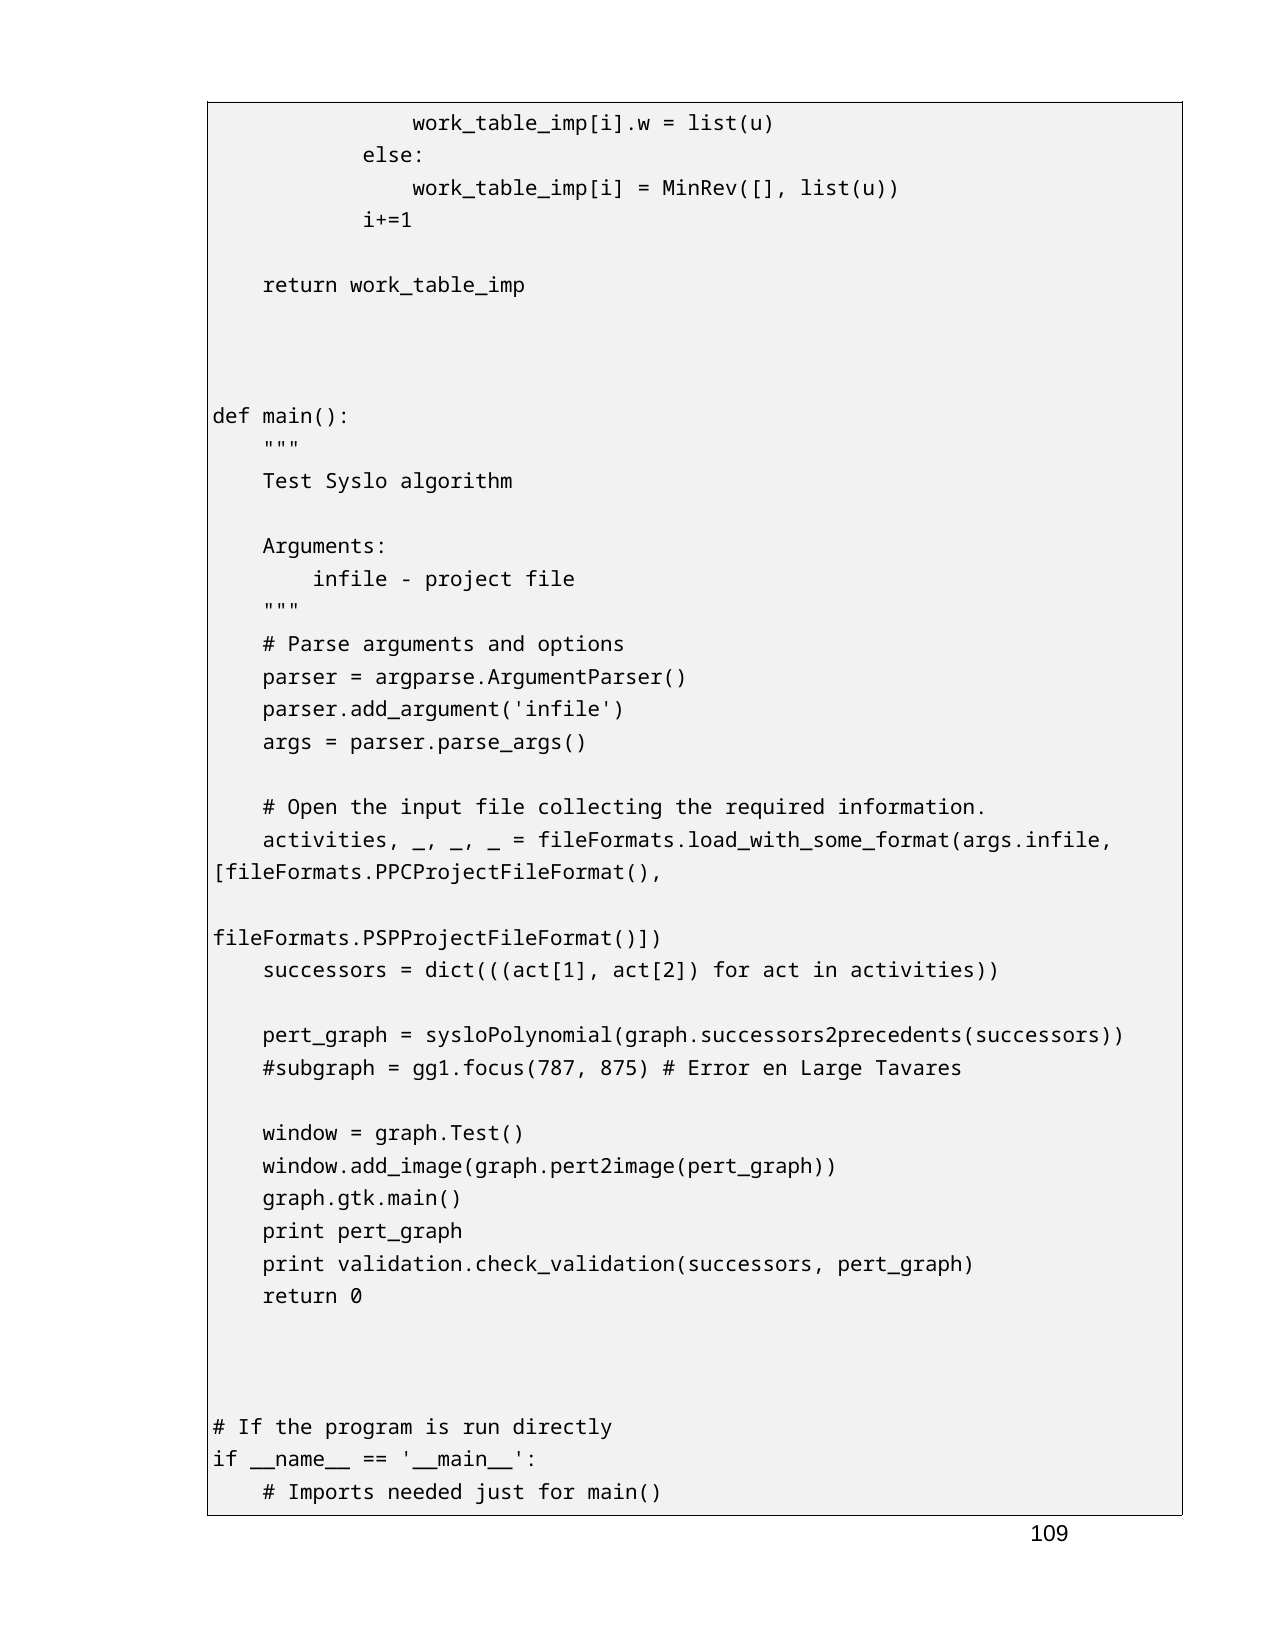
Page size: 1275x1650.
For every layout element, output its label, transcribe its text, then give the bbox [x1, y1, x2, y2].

table_header work_table_imp[i].w = list(u) else: work_table_imp[i] = MinRev([], list(u)) i+=1 return work_table_imp def main(): """ Test Syslo algorithm Arguments: infile - project file """ # Parse arguments and options parser = argparse.ArgumentParser() parser.add_argument('infile') args = parser.parse_args() # Open the input file collecting the required information. activities, _, _, _ = fileFormats.load_with_some_format(args.infile, [fileFormats.PPCProjectFileFormat(), fileFormats.PSPProjectFileFormat()]) successors = dict(((act[1], act[2]) for act in activities)) pert_graph = sysloPolynomial(graph.successors2precedents(successors)) #subgraph = gg1.focus(787, 875) # Error en Large Tavares window = graph.Test() window.add_image(graph.pert2image(pert_graph)) graph.gtk.main() print pert_graph print validation.check_validation(successors, pert_graph) return 0 # If the program is run directly if __name__ == '__main__': # Imports needed just for main() [208, 103, 1182, 1515]
